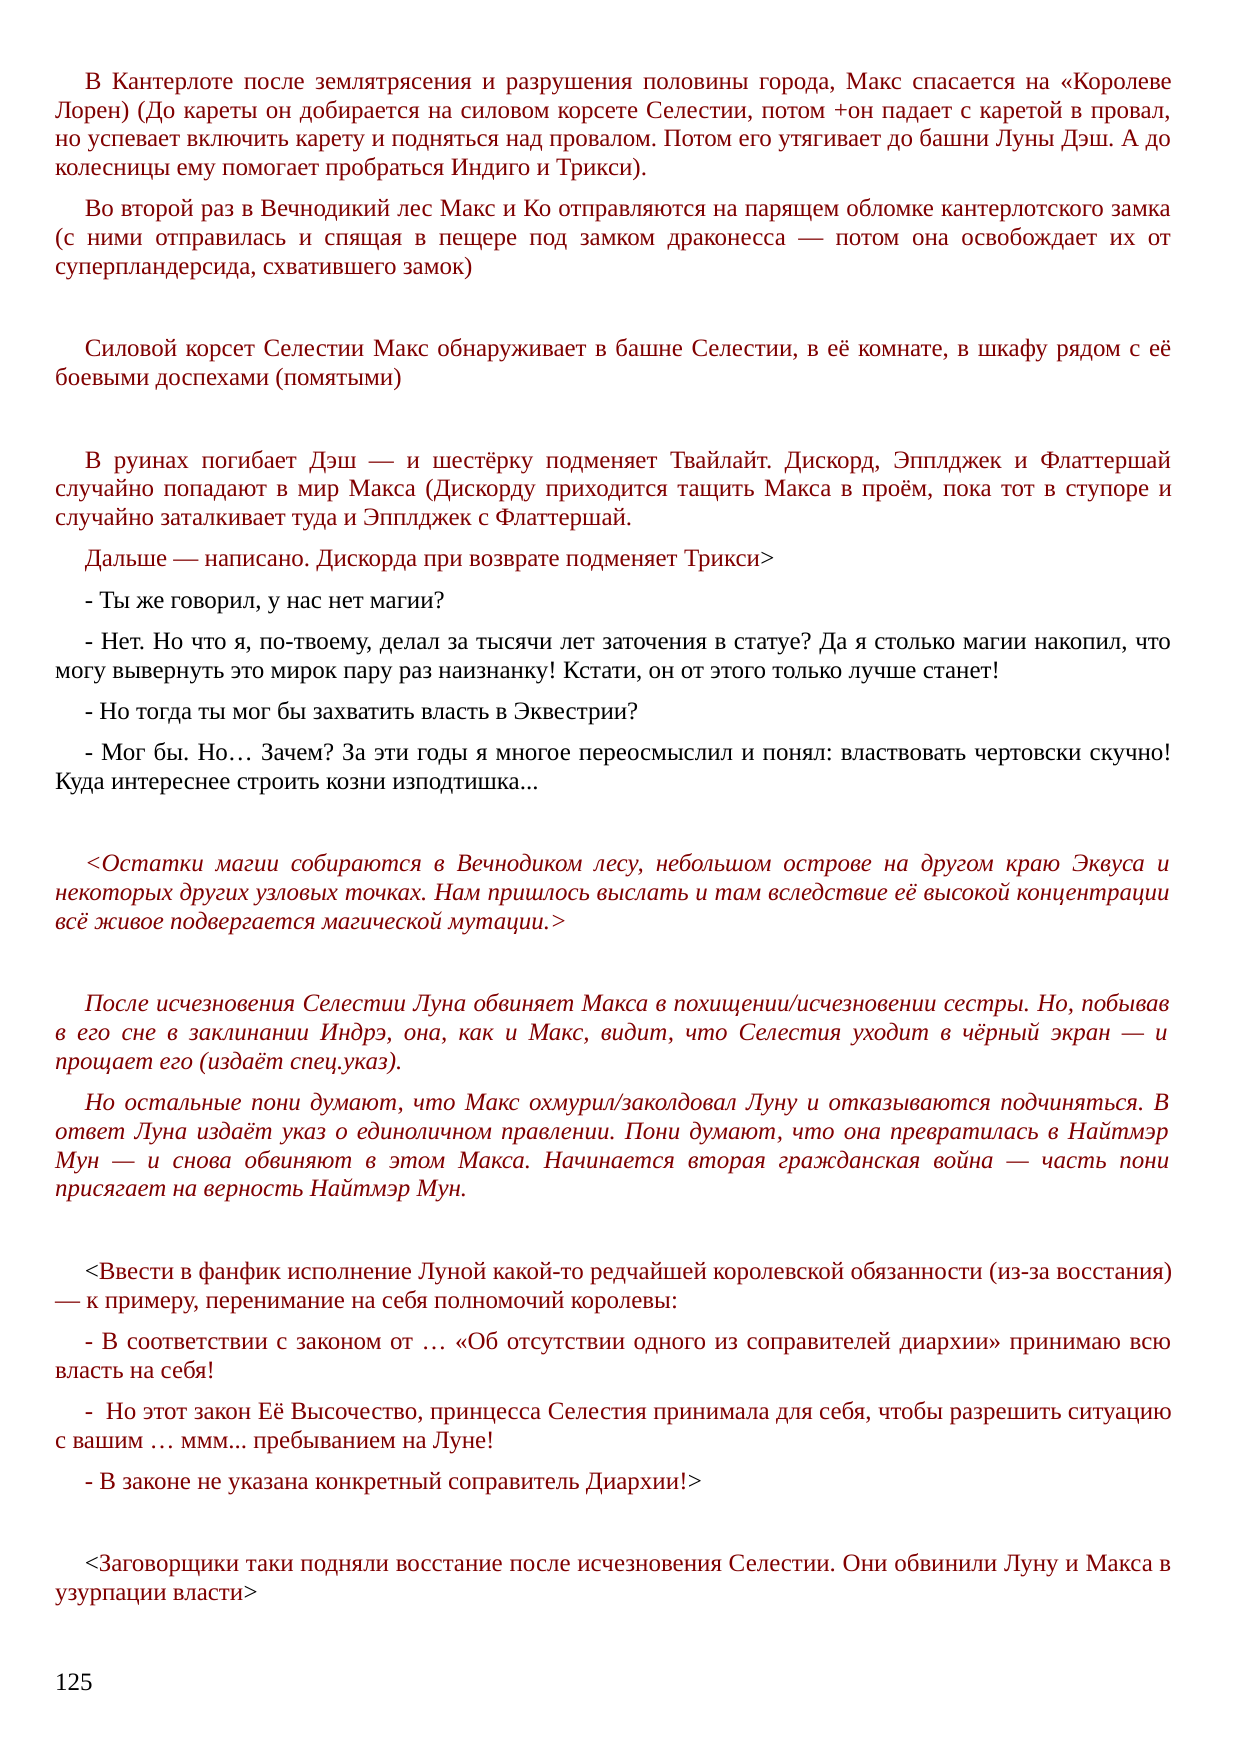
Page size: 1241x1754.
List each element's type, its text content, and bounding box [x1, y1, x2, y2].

text Дальше — написано. Дискорда при возврате подменяет Трикси> [55, 543, 1173, 572]
text После исчезновения Селестии Луна обвиняет Макса в похищении/исчезновении сестры. Но, побывав в его сне в заклинании Индрэ, она, как и Макс, видит, что Селестия уходит в чёрный экран — и прощает его (издаёт спец.указ). [55, 988, 1173, 1075]
text <Заговорщики таки подняли восстание после исчезновения Селестии. Они обвинили Луну и Макса в узурпации власти> [55, 1548, 1173, 1606]
text Во второй раз в Вечнодикий лес Макс и Ко отправляются на парящем обломке кантерлотского замка (с ними отправилась и спящая в пещере под замком драконесса — потом она освобождает их от суперпландерсида, схватившего замок) [55, 193, 1173, 280]
text - В законе не указана конкретный соправитель Диархии!> [55, 1466, 1173, 1495]
text - Ты же говорил, у нас нет магии? [55, 585, 1173, 613]
text В руинах погибает Дэш — и шестёрку подменяет Твайлайт. Дискорд, Эпплджек и Флаттершай случайно попадают в мир Макса (Дискорду приходится тащить Макса в проём, пока тот в ступоре и случайно заталкивает туда и Эпплджек с Флаттершай. [55, 445, 1173, 531]
text - Но этот закон Её Высочество, принцесса Селестия принимала для себя, чтобы разрешить ситуацию с вашим … ммм... пребыванием на Луне! [55, 1396, 1173, 1453]
text - Мог бы. Но… Зачем? За эти годы я многое переосмыслил и понял: властвовать чертовски скучно! Куда интереснее строить козни изподтишка... [55, 737, 1173, 795]
text - Но тогда ты мог бы захватить власть в Эквестрии? [55, 696, 1173, 725]
text <Ввести в фанфик исполнение Луной какой-то редчайшей королевской обязанности (из-за восстания) — к примеру, перенимание на себя полномочий королевы: [55, 1256, 1173, 1313]
text - Нет. Но что я, по-твоему, делал за тысячи лет заточения в статуе? Да я столько магии накопил, что могу вывернуть это мирок пару раз наизнанку! Кстати, он от этого только лучше станет! [55, 626, 1173, 683]
text - В соответствии с законом от … «Об отсутствии одного из соправителей диархии» принимаю всю власть на себя! [55, 1326, 1173, 1383]
text Но остальные пони думают, что Макс охмурил/заколдовал Луну и отказываются подчиняться. В ответ Луна издаёт указ о единоличном правлении. Пони думают, что она превратилась в Найтмэр Мун — и снова обвиняют в этом Макса. Начинается вторая гражданская война — часть пони присягает на верность Найтмэр Мун. [55, 1087, 1173, 1202]
text Силовой корсет Селестии Макс обнаруживает в башне Селестии, в её комнате, в шкафу рядом с её боевыми доспехами (помятыми) [55, 333, 1173, 391]
text <Остатки магии собираются в Вечнодиком лесу, небольшом острове на другом краю Эквуса и некоторых других узловых точках. Нам пришлось выслать и там вследствие её высокой концентрации всё живое подвергается магической мутации.> [55, 848, 1173, 935]
text В Кантерлоте после землятрясения и разрушения половины города, Макс спасается на «Королеве Лорен) (До кареты он добирается на силовом корсете Селестии, потом +он падает с каретой в провал, но успевает включить карету и подняться над провалом. Потом его утягивает до башни Луны Дэш. А до колесницы ему помогает пробраться Индиго и Трикси). [55, 66, 1173, 181]
